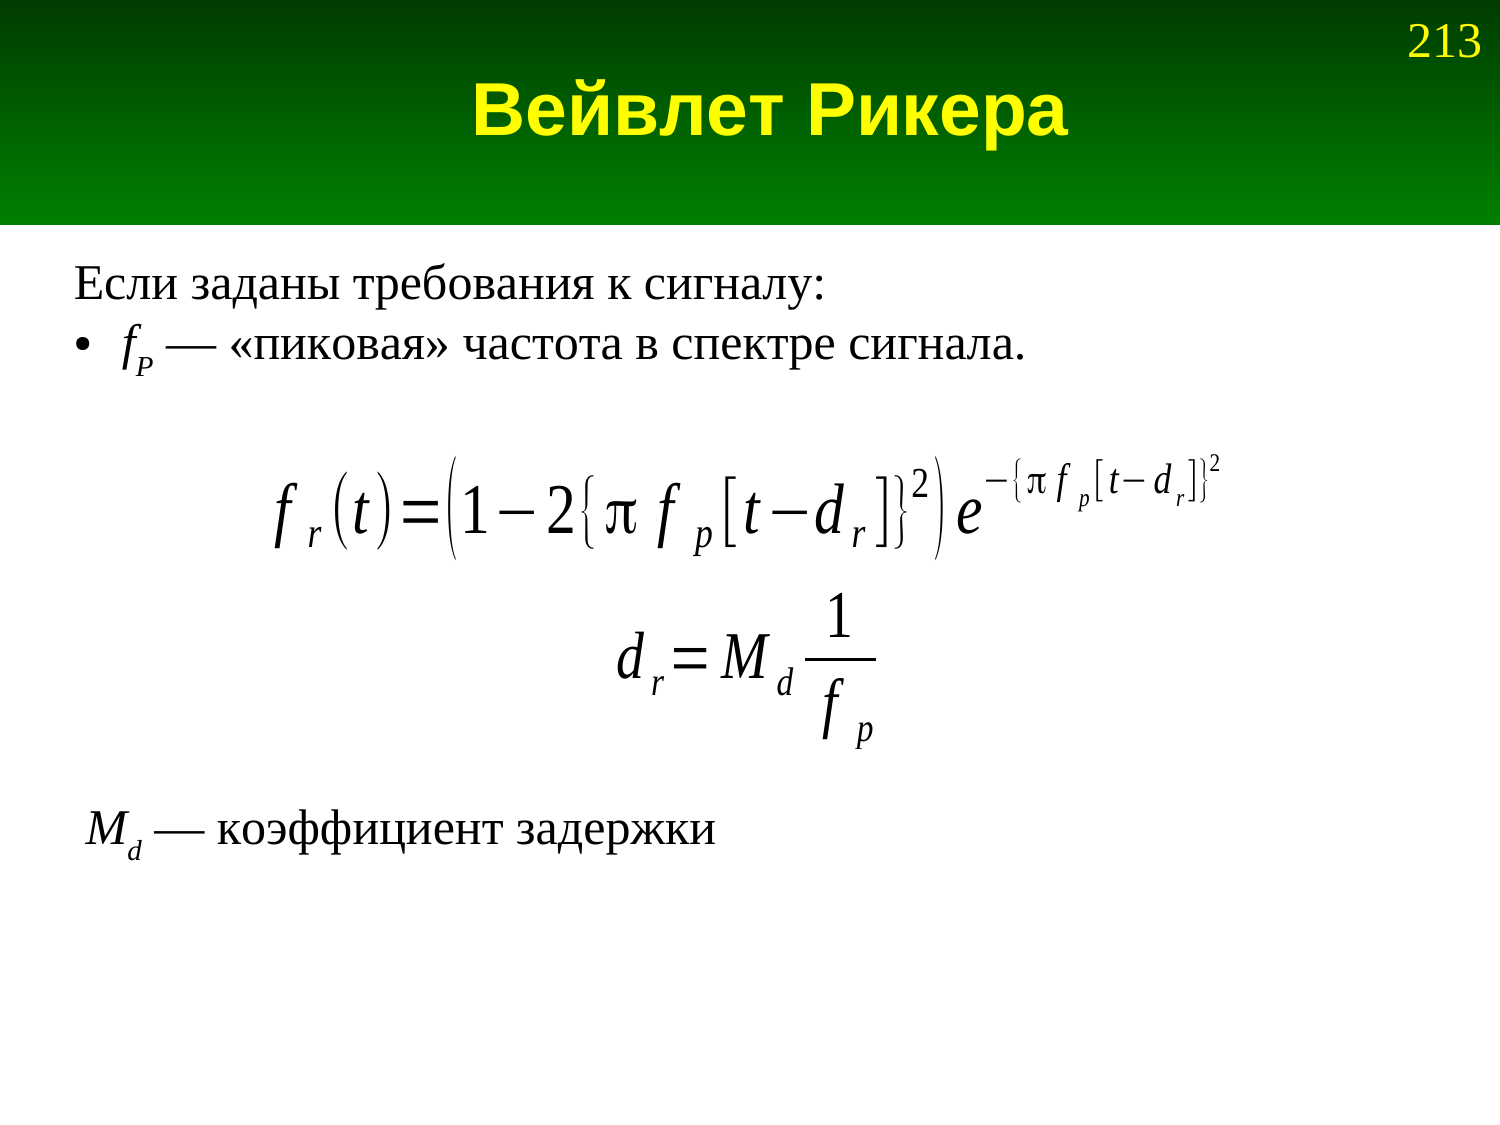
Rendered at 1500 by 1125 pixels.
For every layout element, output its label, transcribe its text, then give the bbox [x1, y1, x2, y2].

chart [602, 578, 893, 749]
text_box Md — коэффициент задержки [70, 786, 732, 875]
title Вейвлет Рикера [100, 7, 1441, 204]
text_box Если заданы требования к сигналу: fP — «пиковая» частота в спектре сигнала. [59, 242, 1453, 679]
chart [248, 448, 1237, 564]
